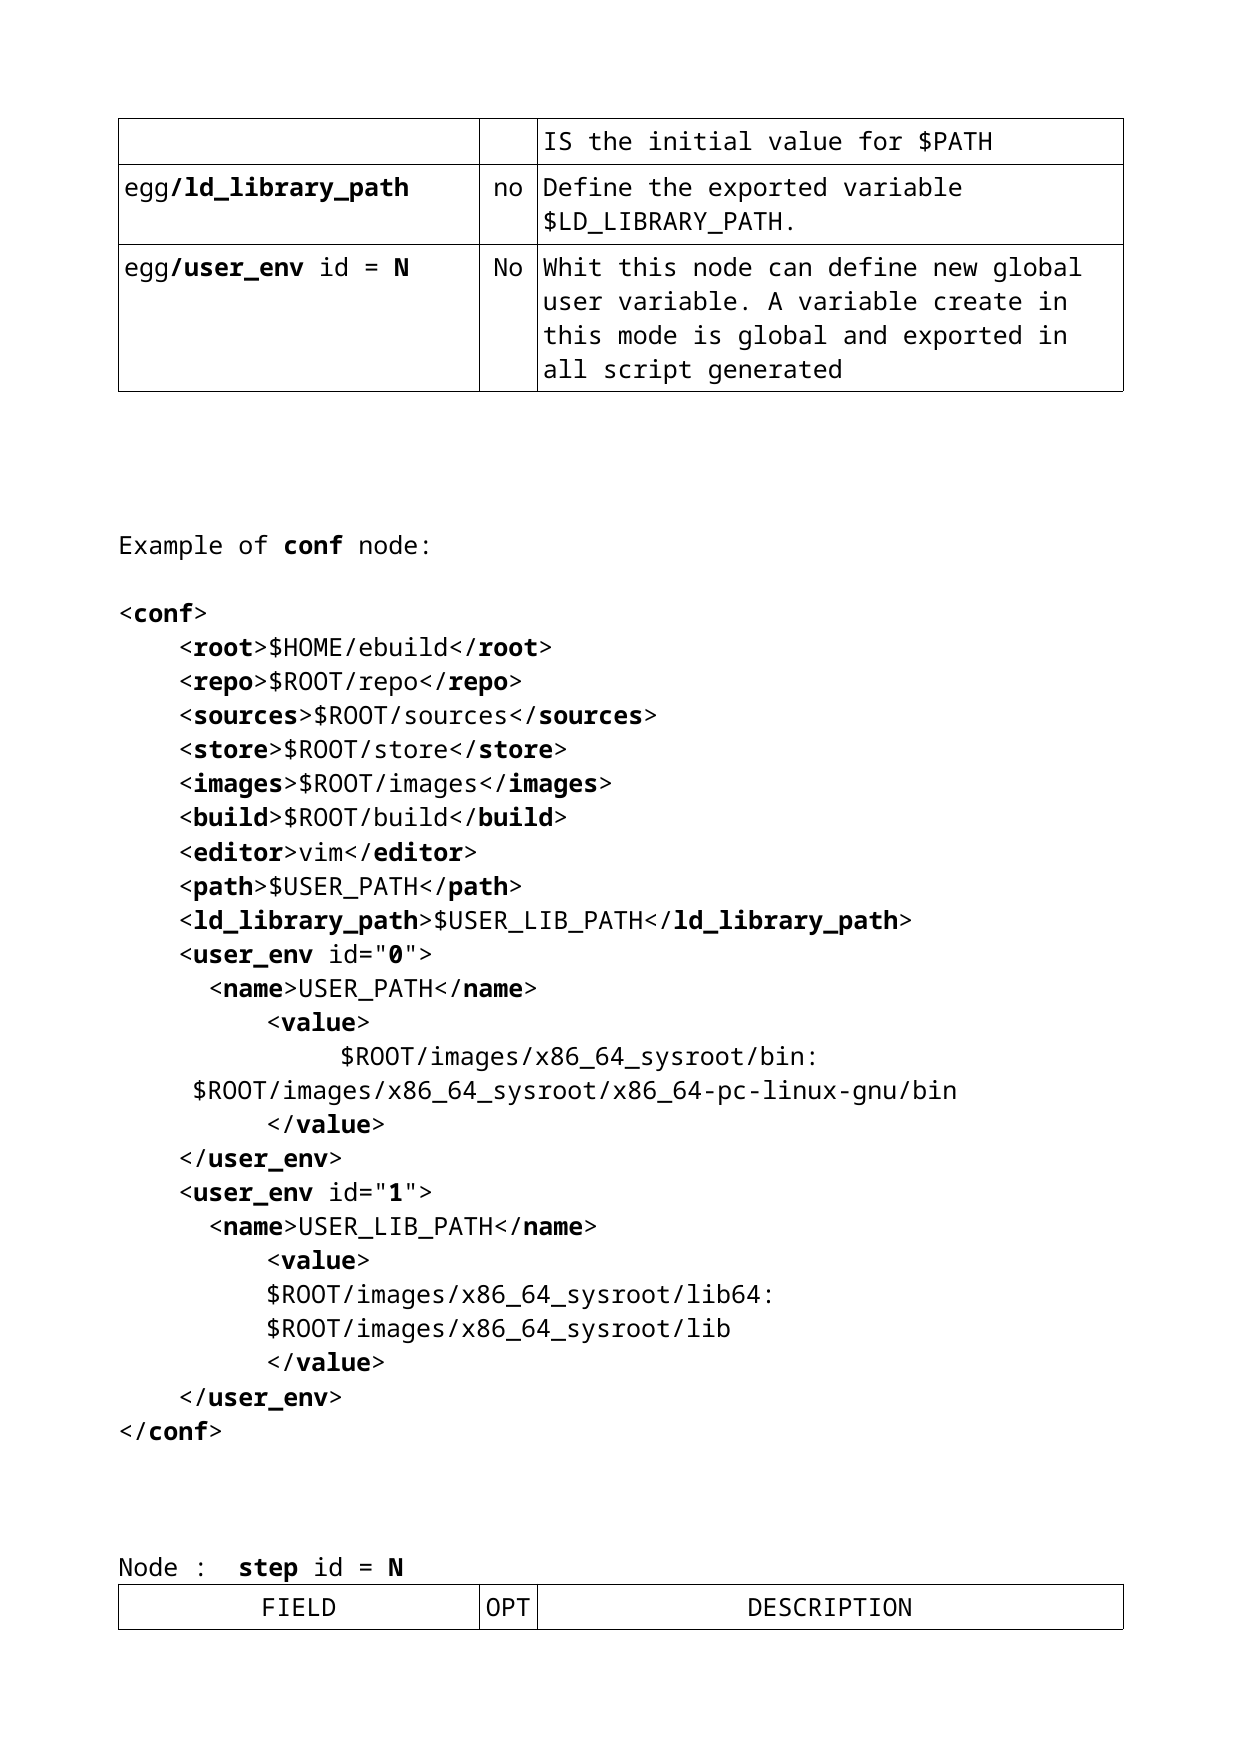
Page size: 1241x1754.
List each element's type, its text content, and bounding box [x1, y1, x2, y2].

table_cell [480, 119, 537, 164]
text <conf> [118, 596, 1122, 630]
text $ROOT/images/x86_64_sysroot/lib64: [118, 1277, 1122, 1311]
text <user_env id="0"> [118, 936, 1122, 970]
table_cell [119, 119, 479, 164]
text <value> [118, 1243, 1122, 1277]
text <root>$HOME/ebuild</root> [118, 630, 1122, 664]
table_header DESCRIPTION [538, 1585, 1123, 1629]
text <path>$USER_PATH</path> [118, 868, 1122, 902]
text </value> [118, 1107, 1122, 1141]
text <name>USER_LIB_PATH</name> [118, 1209, 1122, 1243]
text <editor>vim</editor> [118, 834, 1122, 868]
text Node : step id = N [118, 1549, 1122, 1583]
table_cell No [480, 245, 537, 391]
text <repo>$ROOT/repo</repo> [118, 664, 1122, 698]
text </user_env> [118, 1141, 1122, 1175]
table_cell IS the initial value for $PATH [538, 119, 1123, 164]
text Example of conf node: [118, 528, 1122, 562]
text </value> [118, 1345, 1122, 1379]
table_cell no [480, 165, 537, 243]
text <value> [118, 1004, 1122, 1038]
table_cell egg/ld_library_path [119, 165, 479, 243]
text $ROOT/images/x86_64_sysroot/lib [118, 1311, 1122, 1345]
text </user_env> [118, 1379, 1122, 1413]
table_cell Define the exported variable $LD_LIBRARY_PATH. [538, 165, 1123, 243]
table_header OPT [480, 1585, 537, 1629]
text <build>$ROOT/build</build> [118, 800, 1122, 834]
text <name>USER_PATH</name> [118, 970, 1122, 1004]
text <store>$ROOT/store</store> [118, 732, 1122, 766]
text <images>$ROOT/images</images> [118, 766, 1122, 800]
text $ROOT/images/x86_64_sysroot/bin: $ROOT/images/x86_64_sysroot/x86_64-pc-linux-gnu/bin [118, 1038, 1122, 1107]
table_cell Whit this node can define new global user variable. A variable create in this mode is global and exported in all script generated [538, 245, 1123, 391]
text <sources>$ROOT/sources</sources> [118, 698, 1122, 732]
text </conf> [118, 1413, 1122, 1447]
text <user_env id="1"> [118, 1175, 1122, 1209]
table_header FIELD [119, 1585, 479, 1629]
table_cell egg/user_env id = N [119, 245, 479, 391]
text <ld_library_path>$USER_LIB_PATH</ld_library_path> [118, 902, 1122, 936]
